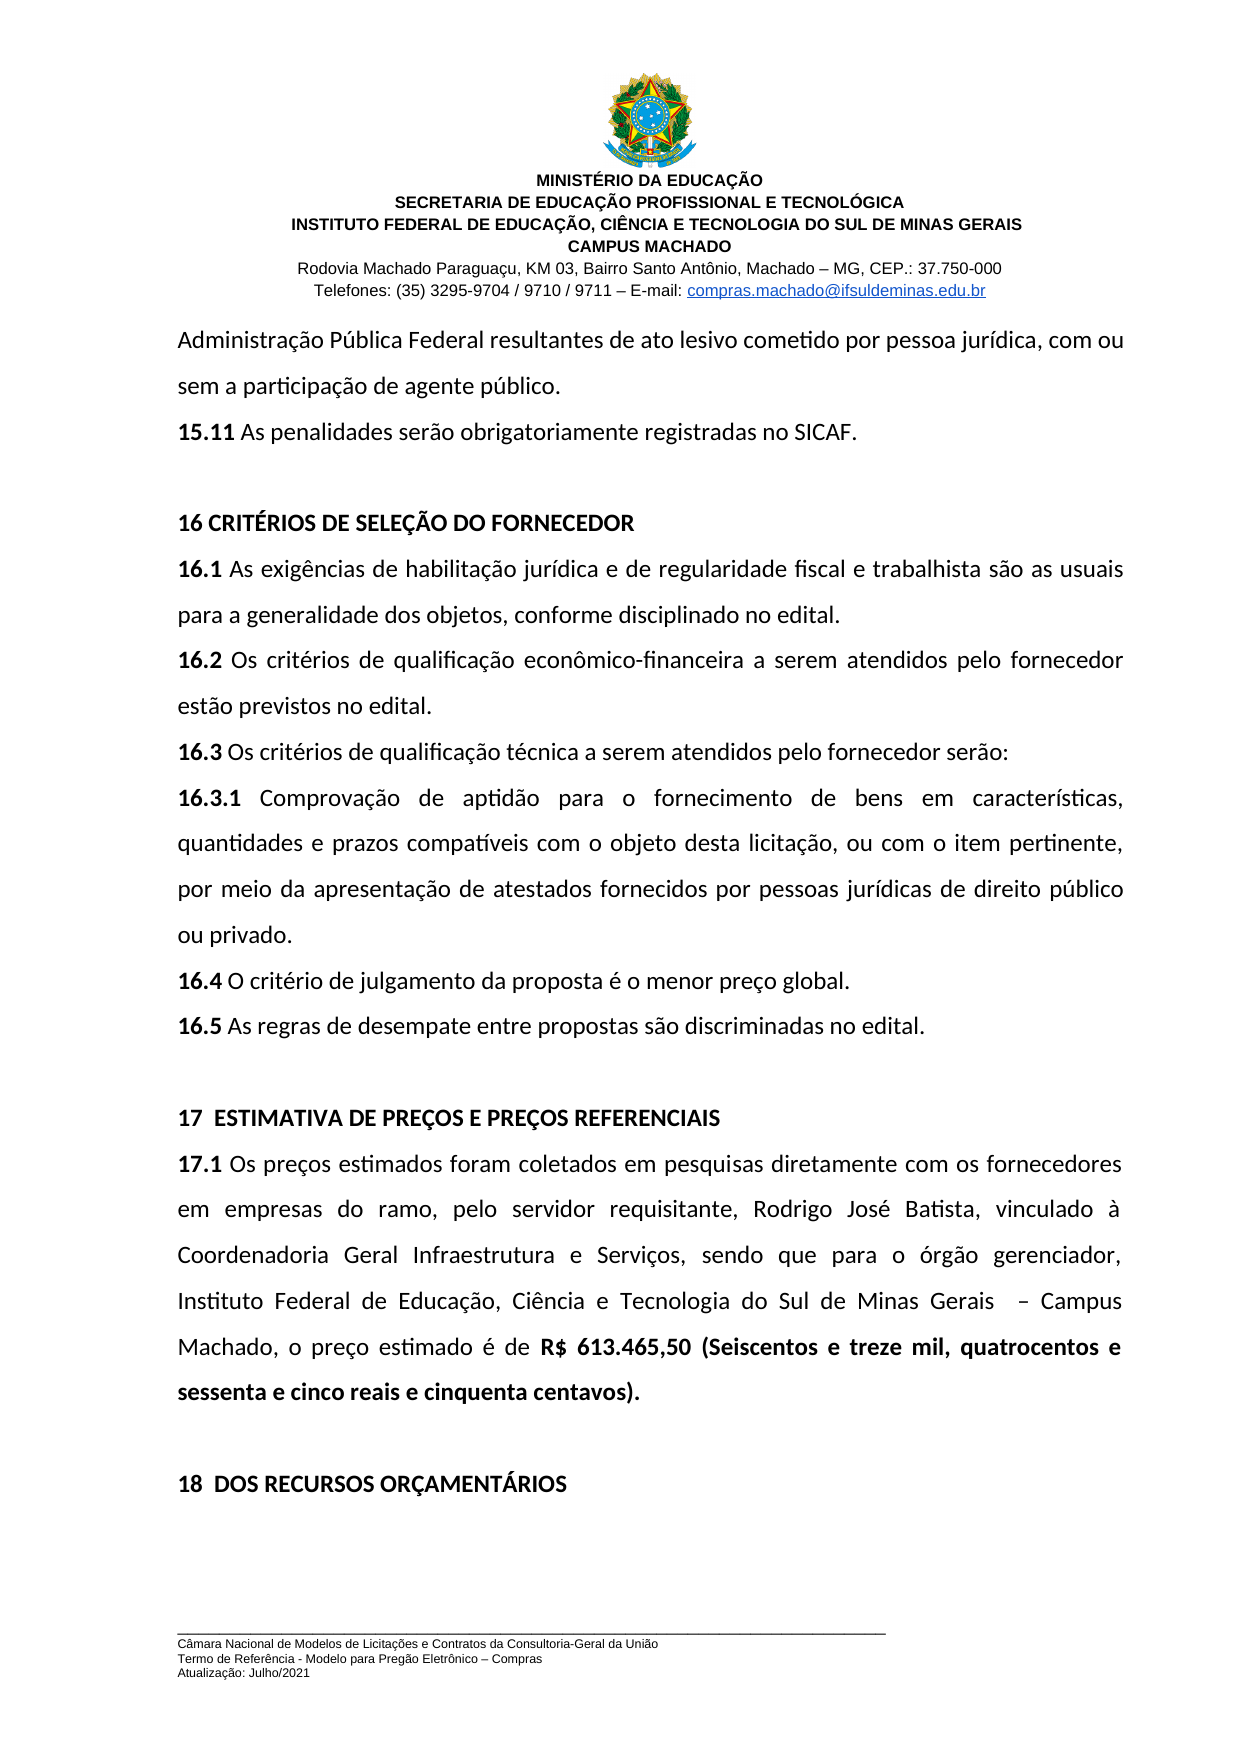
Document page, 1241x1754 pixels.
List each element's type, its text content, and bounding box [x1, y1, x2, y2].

text 16 CRITÉRIOS DE SELEÇÃO DO FORNECEDOR [177, 507, 1125, 538]
text 18 DOS RECURSOS ORÇAMENTÁRIOS [177, 1468, 1122, 1498]
text 16.4 O critério de julgamento da proposta é o menor preço global. [177, 965, 1125, 995]
text 17.1 Os preços estimados foram coletados em pesquisas diretamente com os fornecedores em empresas do ramo, pelo servidor requisitante, Rodrigo José Batista, vinculado à Coordenadoria Geral Infraestrutura e Serviços, sendo que para o órgão gerenciador, Instituto Federal de Educação, Ciência e Tecnologia do Sul de Minas Gerais – Campus Machado, o preço estimado é de R$ 613.465,50 (Seiscentos e treze mil, quatrocentos e sessenta e cinco reais e cinquenta centavos). [177, 1148, 1122, 1407]
text 15.11 As penalidades serão obrigatoriamente registradas no SICAF. [177, 416, 1125, 447]
text 16.2 Os critérios de qualificação econômico-financeira a serem atendidos pelo fornecedor estão previstos no edital. [177, 645, 1125, 721]
picture [603, 73, 697, 168]
text 17 ESTIMATIVA DE PREÇOS E PREÇOS REFERENCIAIS [177, 1102, 1122, 1132]
picture [643, 163, 658, 168]
text Administração Pública Federal resultantes de ato lesivo cometido por pessoa jurídica, com ou sem a participação de agente público. [177, 324, 1125, 401]
picture [669, 149, 680, 155]
text 16.5 As regras de desempate entre propostas são discriminadas no edital. [177, 1011, 1125, 1041]
text 16.3 Os critérios de qualificação técnica a serem atendidos pelo fornecedor serão: [177, 736, 1125, 767]
text 16.1 As exigências de habilitação jurídica e de regularidade fiscal e trabalhista são as usuais para a generalidade dos objetos, conforme disciplinado no edital. [177, 553, 1125, 629]
text 16.3.1 Comprovação de aptidão para o fornecimento de bens em características, quantidades e prazos compatíveis com o objeto desta licitação, ou com o item pertinente, por meio da apresentação de atestados fornecidos por pessoas jurídicas de direito público ou privado. [177, 782, 1125, 949]
